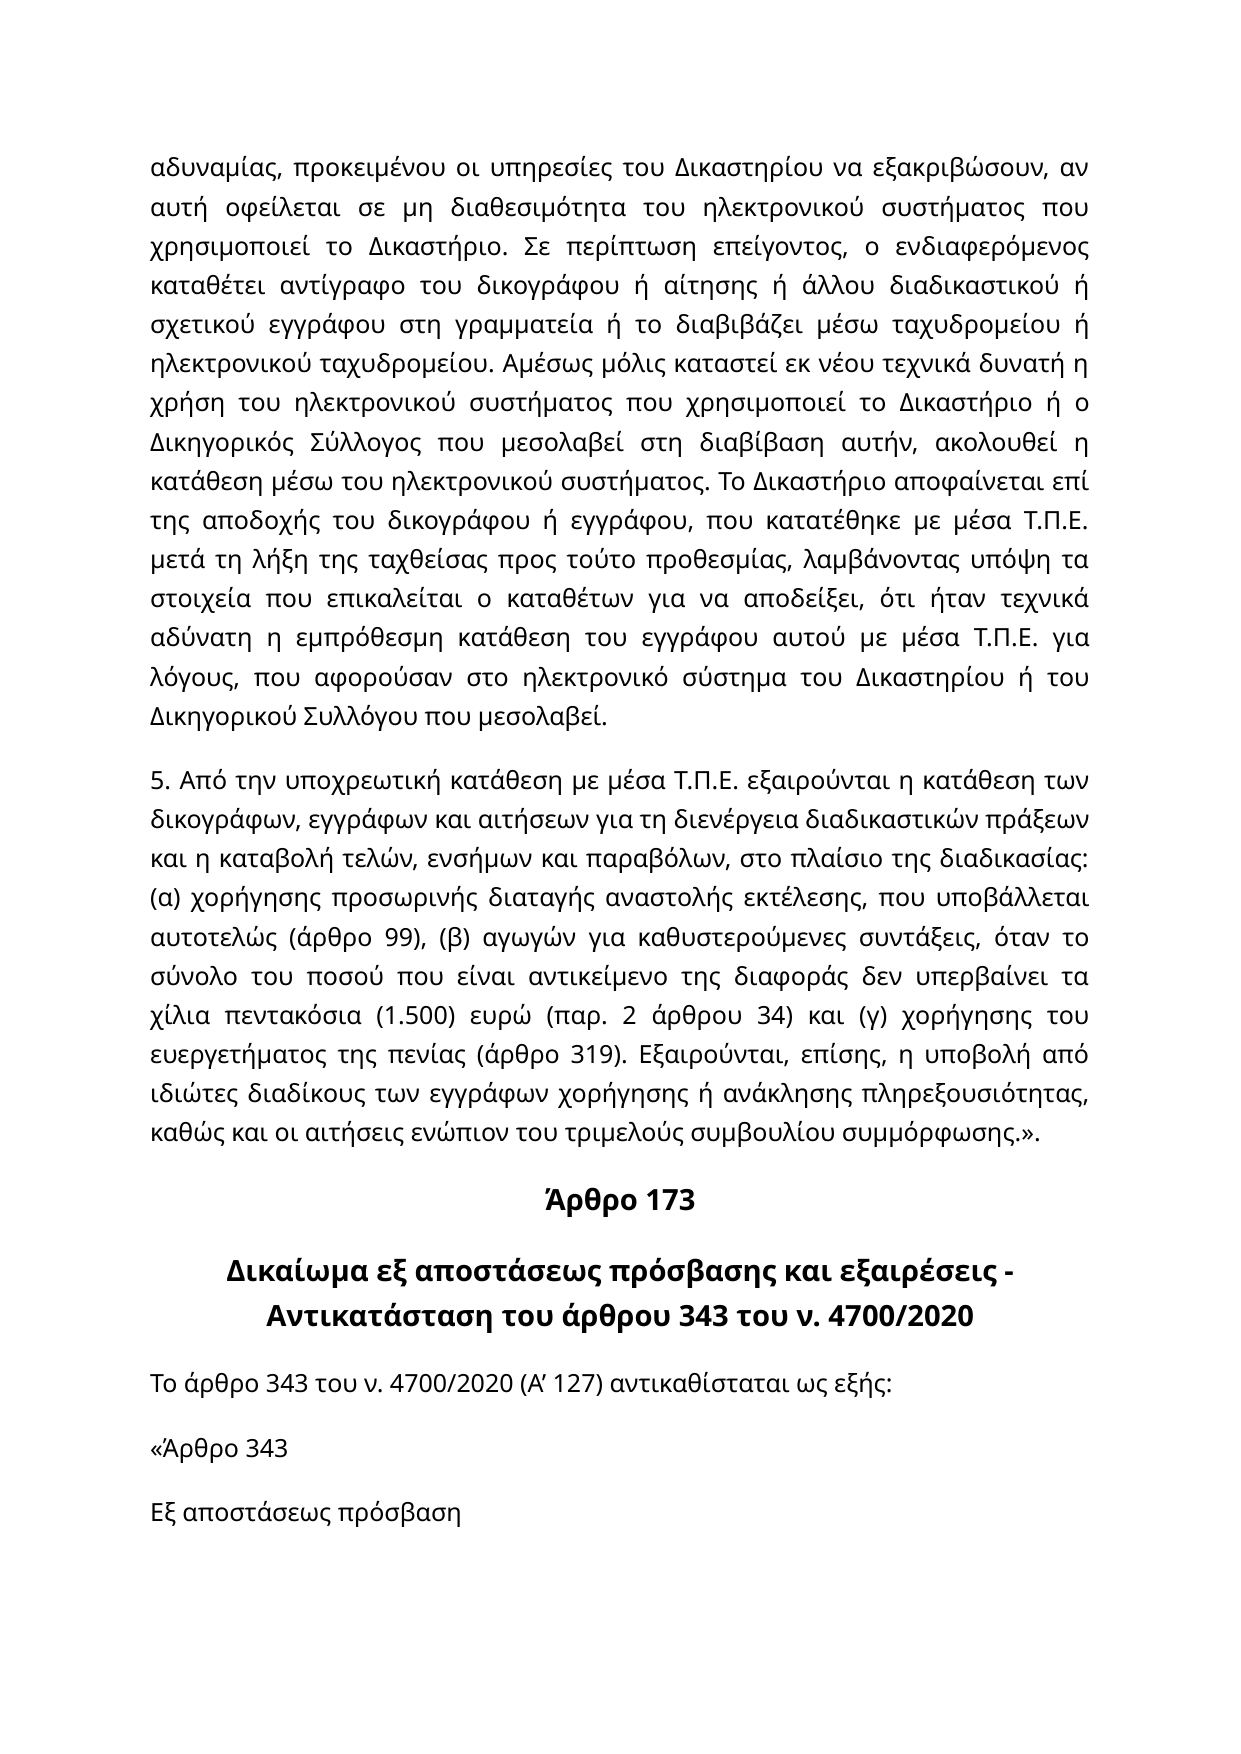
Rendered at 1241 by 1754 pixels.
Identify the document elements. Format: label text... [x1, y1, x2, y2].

subtitle Δικαίωμα εξ αποστάσεως πρόσβασης και εξαιρέσεις - Αντικατάσταση του άρθρου 343 του ν. 4700/2020 [150, 1250, 1090, 1335]
text αδυναμίας, προκειμένου οι υπηρεσίες του Δικαστηρίου να εξακριβώσουν, αν αυτή οφείλεται σε μη διαθεσιμότητα του ηλεκτρονικού συστήματος που χρησιμοποιεί το Δικαστήριο. Σε περίπτωση επείγοντος, ο ενδιαφερόμενος καταθέτει αντίγραφο του δικογράφου ή αίτησης ή άλλου διαδικαστικού ή σχετικού εγγράφου στη γραμματεία ή το διαβιβάζει μέσω ταχυδρομείου ή ηλεκτρονικού ταχυδρομείου. Αμέσως μόλις καταστεί εκ νέου τεχνικά δυνατή η χρήση του ηλεκτρονικού συστήματος που χρησιμοποιεί το Δικαστήριο ή ο Δικηγορικός Σύλλογος που μεσολαβεί στη διαβίβαση αυτήν, ακολουθεί η κατάθεση μέσω του ηλεκτρονικού συστήματος. Το Δικαστήριο αποφαίνεται επί της αποδοχής του δικογράφου ή εγγράφου, που κατατέθηκε με μέσα Τ.Π.Ε. μετά τη λήξη της ταχθείσας προς τούτο προθεσμίας, λαμβάνοντας υπόψη τα στοιχεία που επικαλείται ο καταθέτων για να αποδείξει, ότι ήταν τεχνικά αδύνατη η εμπρόθεσμη κατάθεση του εγγράφου αυτού με μέσα Τ.Π.Ε. για λόγους, που αφορούσαν στο ηλεκτρονικό σύστημα του Δικαστηρίου ή του Δικηγορικού Συλλόγου που μεσολαβεί. [150, 150, 1090, 732]
text «Άρθρο 343 [150, 1430, 1090, 1464]
text Εξ αποστάσεως πρόσβαση [150, 1494, 1090, 1528]
text Το άρθρο 343 του ν. 4700/2020 (Α’ 127) αντικαθίσταται ως εξής: [150, 1366, 1090, 1400]
subtitle Άρθρο 173 [150, 1179, 1090, 1219]
text 5. Από την υποχρεωτική κατάθεση με μέσα Τ.Π.Ε. εξαιρούνται η κατάθεση των δικογράφων, εγγράφων και αιτήσεων για τη διενέργεια διαδικαστικών πράξεων και η καταβολή τελών, ενσήμων και παραβόλων, στο πλαίσιο της διαδικασίας: (α) χορήγησης προσωρινής διαταγής αναστολής εκτέλεσης, που υποβάλλεται αυτοτελώς (άρθρο 99), (β) αγωγών για καθυστερούμενες συντάξεις, όταν το σύνολο του ποσού που είναι αντικείμενο της διαφοράς δεν υπερβαίνει τα χίλια πεντακόσια (1.500) ευρώ (παρ. 2 άρθρου 34) και (γ) χορήγησης του ευεργετήματος της πενίας (άρθρο 319). Εξαιρούνται, επίσης, η υποβολή από ιδιώτες διαδίκους των εγγράφων χορήγησης ή ανάκλησης πληρεξουσιότητας, καθώς και οι αιτήσεις ενώπιον του τριμελούς συμβουλίου συμμόρφωσης.». [150, 762, 1090, 1149]
